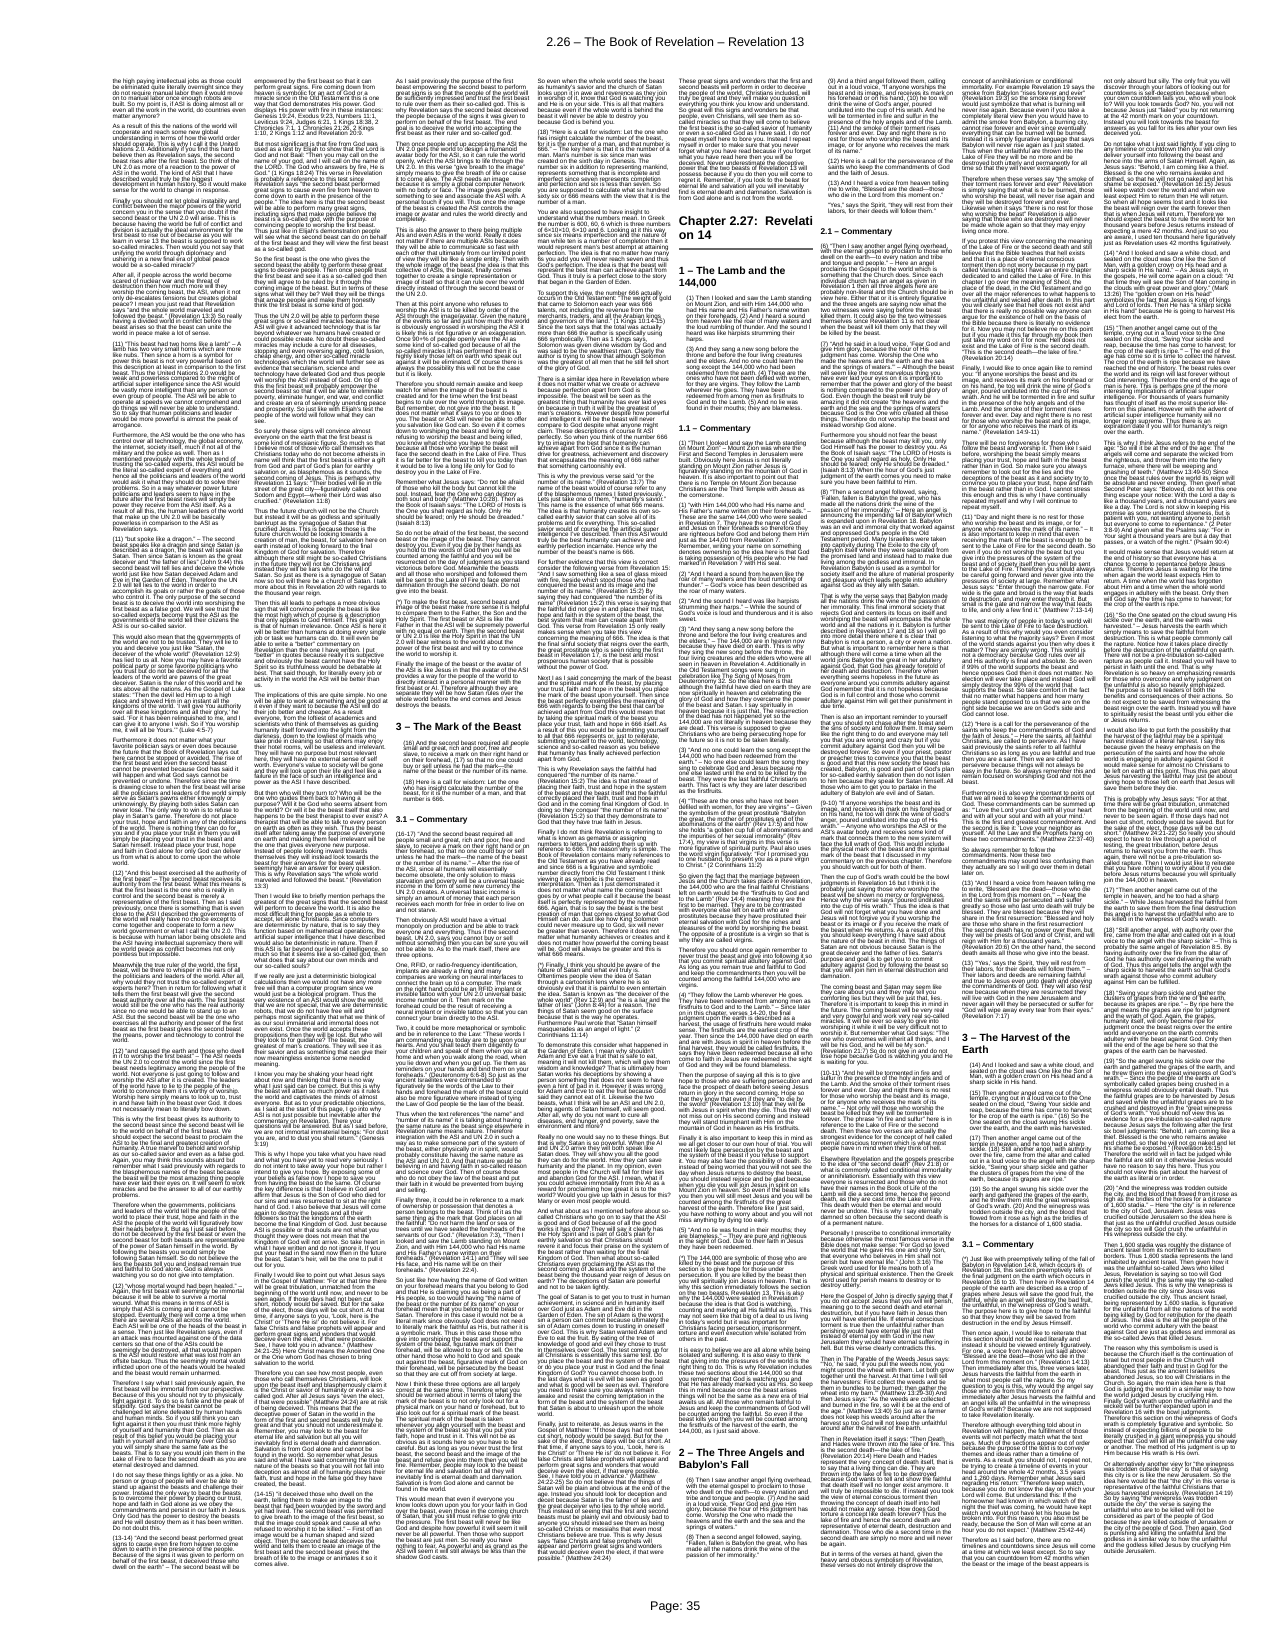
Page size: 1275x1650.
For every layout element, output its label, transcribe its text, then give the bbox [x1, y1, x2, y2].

subtitle The Lamb and the 144,000 [679, 265, 813, 289]
subtitle Commentary [820, 226, 954, 236]
subtitle Commentary [962, 1239, 1096, 1249]
text (2) “And the sound I heard was like harpists strumming their harps.” – While the sound of God’s voice is loud and thunderous and it is also sweet. [679, 599, 813, 623]
text So always remember to follow the commandments. Now these two commandments may sound less confusing than they actually are so I will go over them in detail later on. [962, 847, 1096, 877]
subtitle Commentary [679, 423, 813, 433]
subtitle The Mark of the Beast [396, 721, 530, 733]
subtitle The Harvest of the Earth [962, 1031, 1096, 1055]
subtitle Commentary [396, 815, 530, 824]
subtitle The Three Angels and Babylon’s Fall [679, 1447, 813, 1471]
text (12) Here is a call for the perseverance of the saints who keep the commandments of God and the faith of Jesus. [828, 159, 954, 177]
subtitle Revelation 14 [679, 213, 813, 248]
